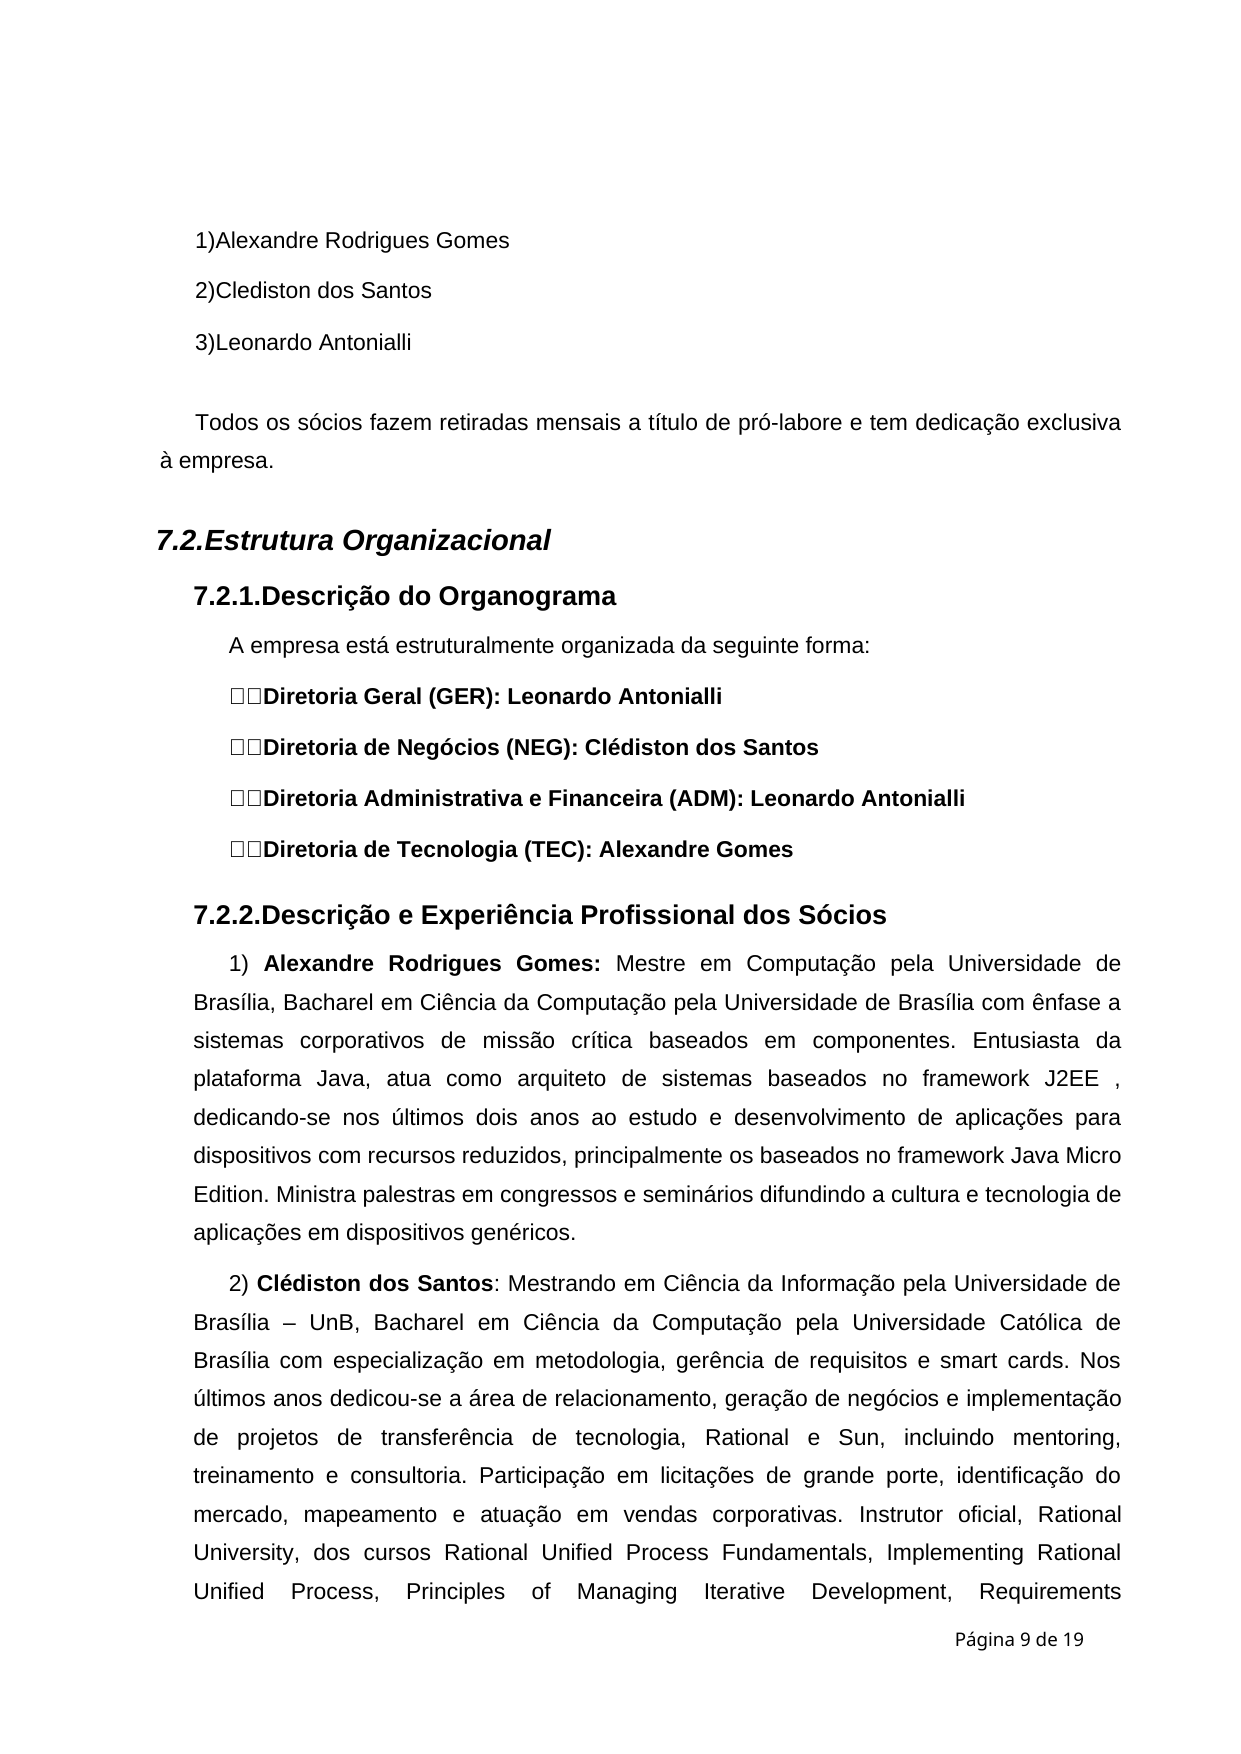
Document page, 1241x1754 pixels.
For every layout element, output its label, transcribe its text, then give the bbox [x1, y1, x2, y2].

text A empresa está estruturalmente organizada da seguinte forma: [193, 632, 1122, 658]
text Diretoria Administrativa e Financeira (ADM): Leonardo Antonialli [193, 785, 1122, 811]
text Diretoria de Negócios (NEG): Clédiston dos Santos [193, 734, 1122, 760]
subtitle Estrutura Organizacional [156, 524, 1122, 556]
text 2)Clediston dos Santos [159, 278, 1122, 304]
text Diretoria de Tecnologia (TEC): Alexandre Gomes [193, 836, 1122, 862]
subtitle Descrição e Experiência Profissional dos Sócios [193, 900, 1122, 930]
text 3)Leonardo Antonialli [159, 329, 1122, 355]
text 1) Alexandre Rodrigues Gomes: Mestre em Computação pela Universidade de Brasília, Bacharel em Ciência da Computação pela Universidade de Brasília com ênfase a sistemas corporativos de missão crítica baseados em componentes. Entusiasta da plataforma Java, atua como arquiteto de sistemas baseados no framework J2EE , dedicando-se nos últimos dois anos ao estudo e desenvolvimento de aplicações para dispositivos com recursos reduzidos, principalmente os baseados no framework Java Micro Edition. Ministra palestras em congressos e seminários difundindo a cultura e tecnologia de aplicações em dispositivos genéricos. [193, 951, 1122, 1246]
text Diretoria Geral (GER): Leonardo Antonialli [193, 683, 1122, 709]
subtitle Descrição do Organograma [193, 581, 1122, 612]
text 1)Alexandre Rodrigues Gomes [159, 227, 1122, 253]
text 2) Clédiston dos Santos: Mestrando em Ciência da Informação pela Universidade de Brasília – UnB, Bacharel em Ciência da Computação pela Universidade Católica de Brasília com especialização em metodologia, gerência de requisitos e smart cards. Nos últimos anos dedicou-se a área de relacionamento, geração de negócios e implementação de projetos de transferência de tecnologia, Rational e Sun, incluindo mentoring, treinamento e consultoria. Participação em licitações de grande porte, identificação do mercado, mapeamento e atuação em vendas corporativas. Instrutor oficial, Rational University, dos cursos Rational Unified Process Fundamentals, Implementing Rational Unified Process, Principles of Managing Iterative Development, Requirements [193, 1271, 1122, 1604]
text Todos os sócios fazem retiradas mensais a título de pró-labore e tem dedicação exclusiva à empresa. [159, 409, 1122, 473]
